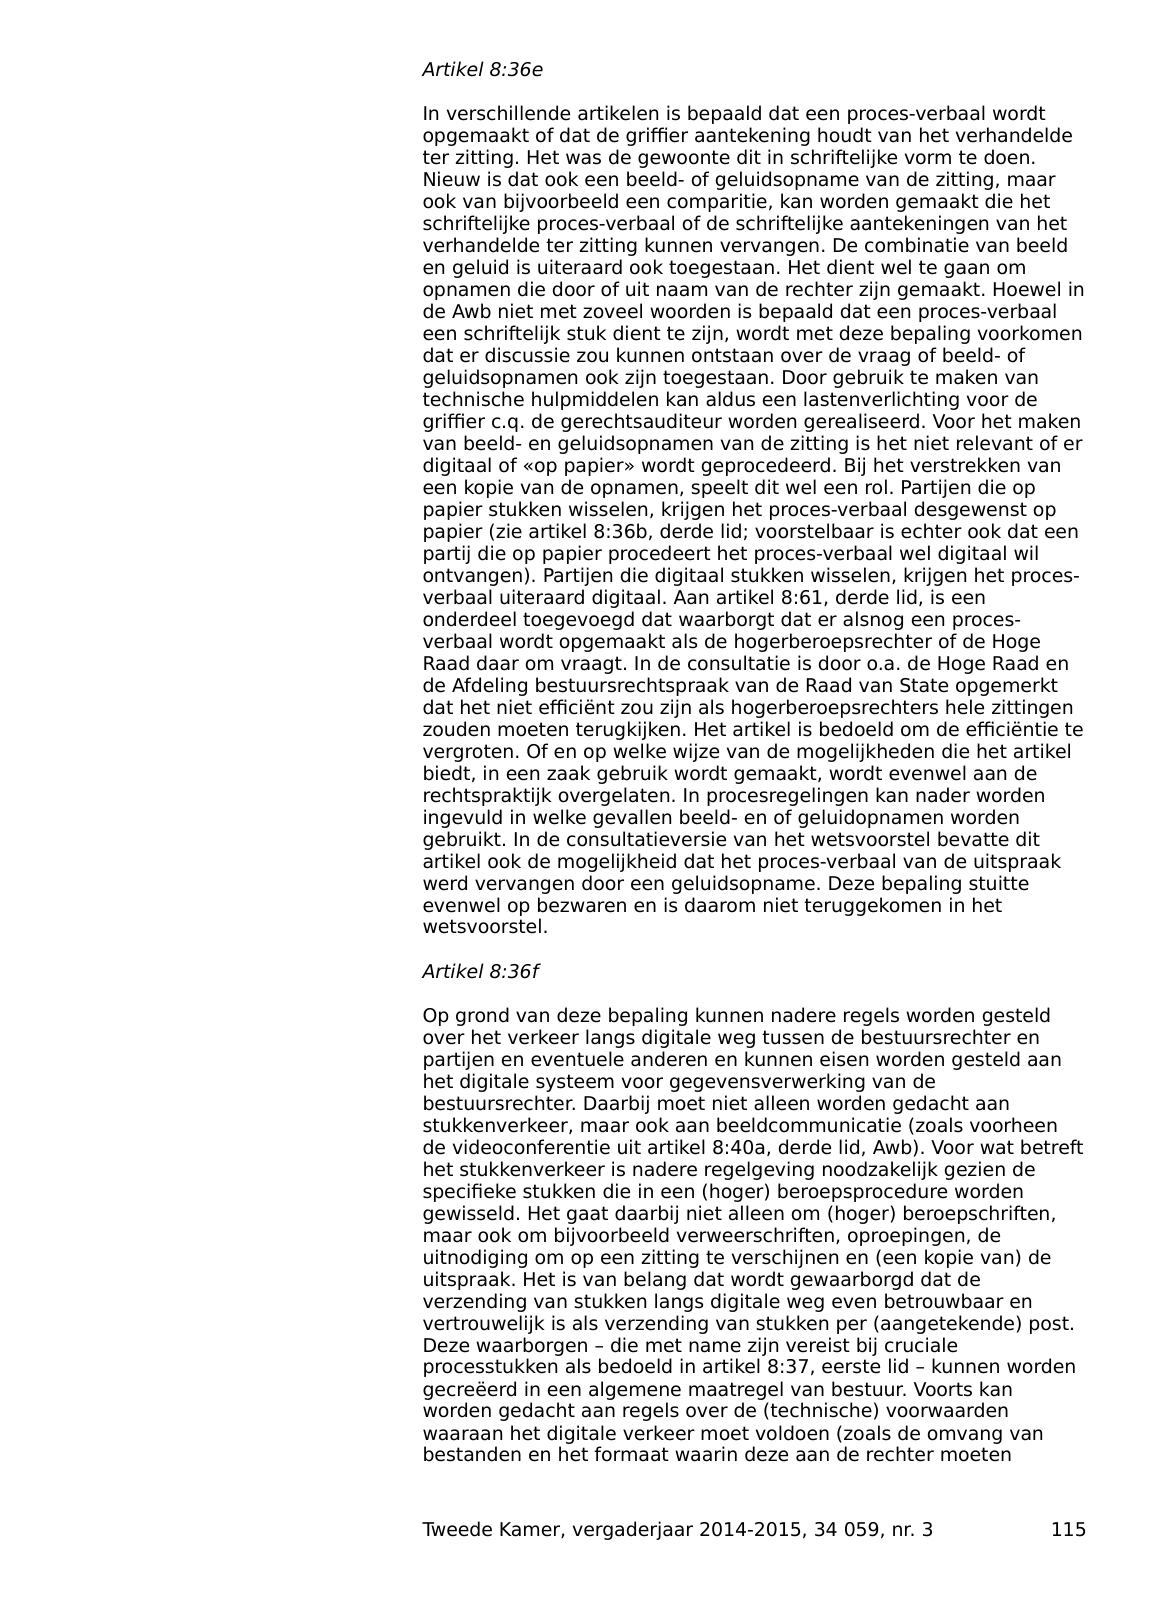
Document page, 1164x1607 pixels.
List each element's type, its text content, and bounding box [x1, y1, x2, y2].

subtitle Artikel 8:36e [422, 59, 1087, 81]
text Op grond van deze bepaling kunnen nadere regels worden gesteld over het verkeer langs digitale weg tussen de bestuursrechter en partijen en eventuele anderen en kunnen eisen worden gesteld aan het digitale systeem voor gegevensverwerking van de bestuursrechter. Daarbij moet niet alleen worden gedacht aan stukkenverkeer, maar ook aan beeldcommunicatie (zoals voorheen de videoconferentie uit artikel 8:40a, derde lid, Awb). Voor wat betreft het stukkenverkeer is nadere regelgeving noodzakelijk gezien de specifieke stukken die in een (hoger) beroepsprocedure worden gewisseld. Het gaat daarbij niet alleen om (hoger) beroepschriften, maar ook om bijvoorbeeld verweerschriften, oproepingen, de uitnodiging om op een zitting te verschijnen en (een kopie van) de uitspraak. Het is van belang dat wordt gewaarborgd dat de verzending van stukken langs digitale weg even betrouwbaar en vertrouwelijk is als verzending van stukken per (aangetekende) post. Deze waarborgen – die met name zijn vereist bij cruciale processtukken als bedoeld in artikel 8:37, eerste lid – kunnen worden gecreëerd in een algemene maatregel van bestuur. Voorts kan worden gedacht aan regels over de (technische) voorwaarden waaraan het digitale verkeer moet voldoen (zoals de omvang van bestanden en het formaat waarin deze aan de rechter moeten [422, 1005, 1087, 1466]
subtitle Artikel 8:36f [422, 961, 1087, 983]
text In verschillende artikelen is bepaald dat een proces-verbaal wordt opgemaakt of dat de griffier aantekening houdt van het verhandelde ter zitting. Het was de gewoonte dit in schriftelijke vorm te doen. Nieuw is dat ook een beeld- of geluidsopname van de zitting, maar ook van bijvoorbeeld een comparitie, kan worden gemaakt die het schriftelijke proces-verbaal of de schriftelijke aantekeningen van het verhandelde ter zitting kunnen vervangen. De combinatie van beeld en geluid is uiteraard ook toegestaan. Het dient wel te gaan om opnamen die door of uit naam van de rechter zijn gemaakt. Hoewel in de Awb niet met zoveel woorden is bepaald dat een proces-verbaal een schriftelijk stuk dient te zijn, wordt met deze bepaling voorkomen dat er discussie zou kunnen ontstaan over de vraag of beeld- of geluidsopnamen ook zijn toegestaan. Door gebruik te maken van technische hulpmiddelen kan aldus een lastenverlichting voor de griffier c.q. de gerechtsauditeur worden gerealiseerd. Voor het maken van beeld- en geluidsopnamen van de zitting is het niet relevant of er digitaal of «op papier» wordt geprocedeerd. Bij het verstrekken van een kopie van de opnamen, speelt dit wel een rol. Partijen die op papier stukken wisselen, krijgen het proces-verbaal desgewenst op papier (zie artikel 8:36b, derde lid; voorstelbaar is echter ook dat een partij die op papier procedeert het proces-verbaal wel digitaal wil ontvangen). Partijen die digitaal stukken wisselen, krijgen het proces-verbaal uiteraard digitaal. Aan artikel 8:61, derde lid, is een onderdeel toegevoegd dat waarborgt dat er alsnog een proces-verbaal wordt opgemaakt als de hogerberoepsrechter of de Hoge Raad daar om vraagt. In de consultatie is door o.a. de Hoge Raad en de Afdeling bestuursrechtspraak van de Raad van State opgemerkt dat het niet efficiënt zou zijn als hogerberoepsrechters hele zittingen zouden moeten terugkijken. Het artikel is bedoeld om de efficiëntie te vergroten. Of en op welke wijze van de mogelijkheden die het artikel biedt, in een zaak gebruik wordt gemaakt, wordt evenwel aan de rechtspraktijk overgelaten. In procesregelingen kan nader worden ingevuld in welke gevallen beeld- en of geluidopnamen worden gebruikt. In de consultatieversie van het wetsvoorstel bevatte dit artikel ook de mogelijkheid dat het proces-verbaal van de uitspraak werd vervangen door een geluidsopname. Deze bepaling stuitte evenwel op bezwaren en is daarom niet teruggekomen in het wetsvoorstel. [422, 103, 1087, 938]
